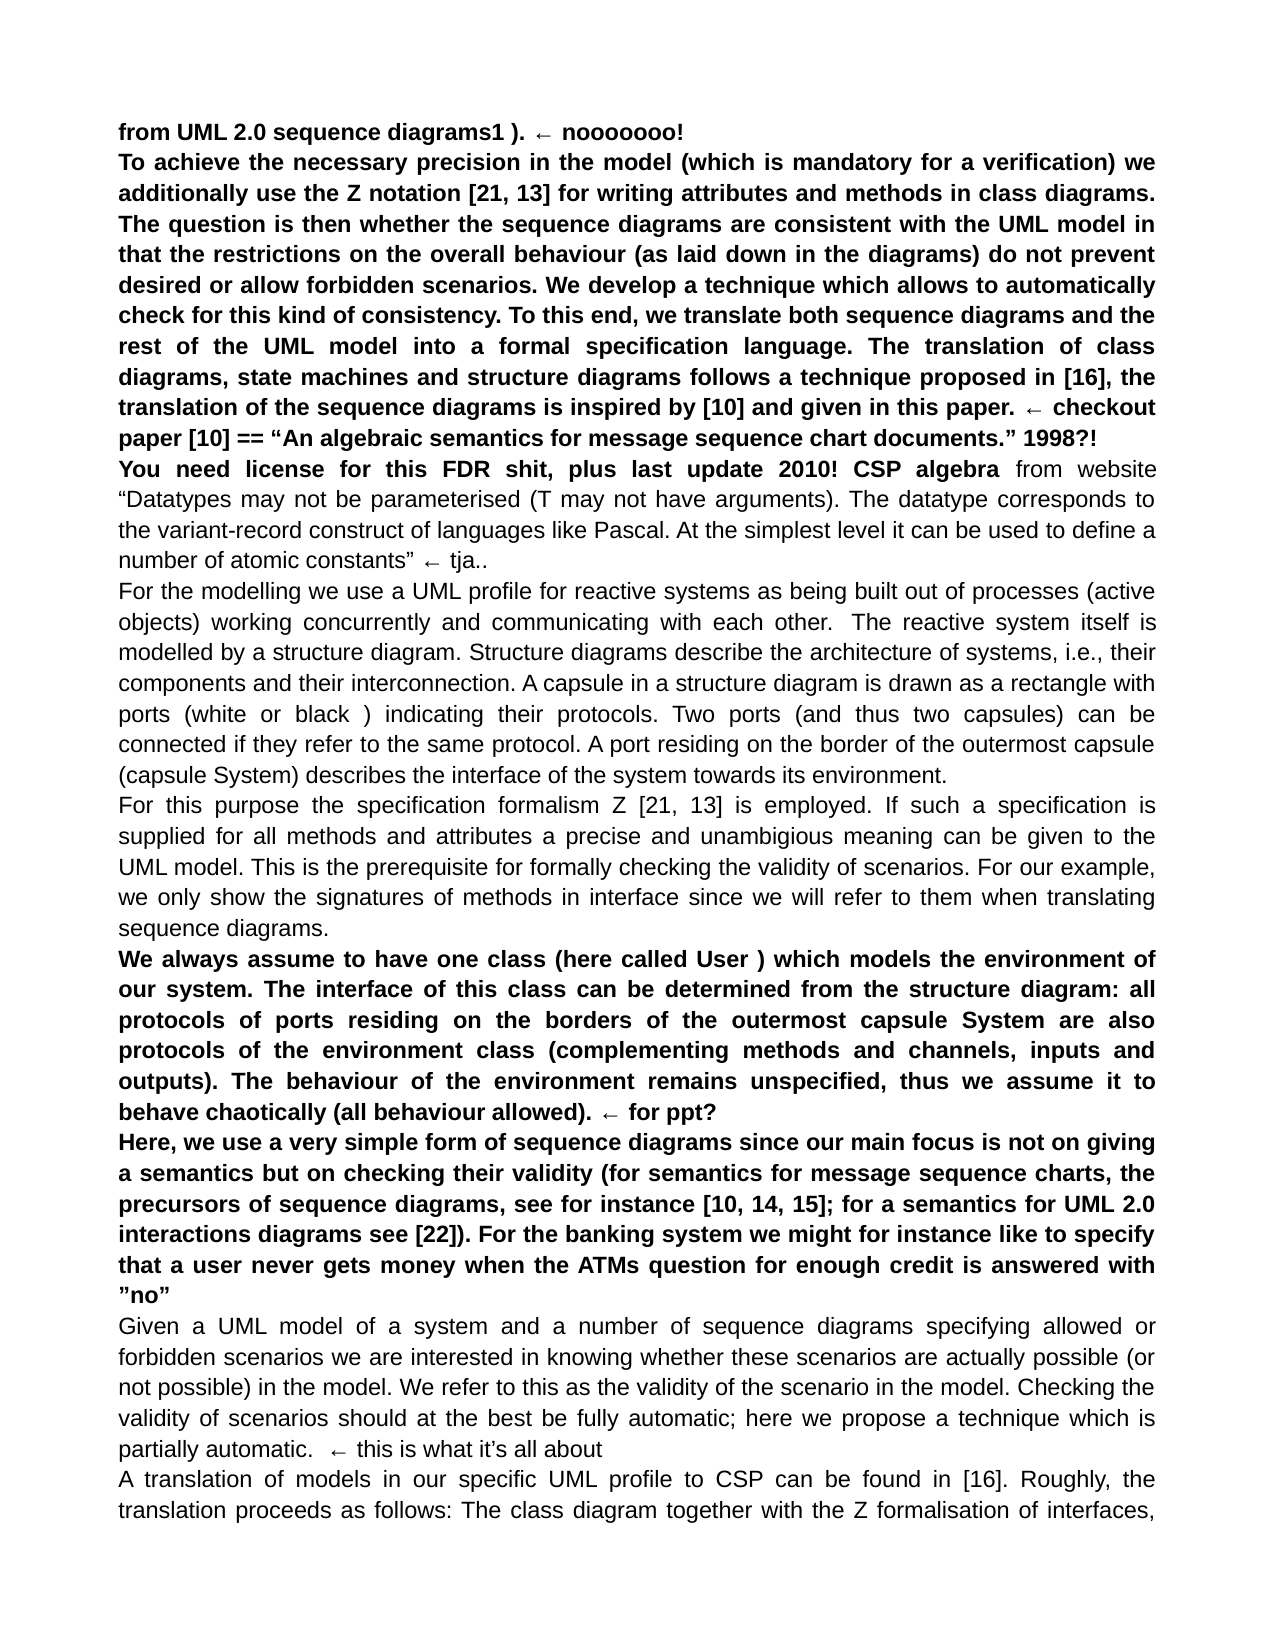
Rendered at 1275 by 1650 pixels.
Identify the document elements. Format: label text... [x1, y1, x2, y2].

text from UML 2.0 sequence diagrams1 ). ← nooooooo! [118, 118, 1157, 145]
text To achieve the necessary precision in the model (which is mandatory for a verification) we additionally use the Z notation [21, 13] for writing attributes and methods in class diagrams. The question is then whether the sequence diagrams are consistent with the UML model in that the restrictions on the overall behaviour (as laid down in the diagrams) do not prevent desired or allow forbidden scenarios. We develop a technique which allows to automatically check for this kind of consistency. To this end, we translate both sequence diagrams and the rest of the UML model into a formal specification language. The translation of class diagrams, state machines and structure diagrams follows a technique proposed in [16], the translation of the sequence diagrams is inspired by [10] and given in this paper. ← checkout paper [10] == “An algebraic semantics for message sequence chart documents.” 1998?! [118, 149, 1157, 451]
text We always assume to have one class (here called User ) which models the environment of our system. The interface of this class can be determined from the structure diagram: all protocols of ports residing on the borders of the outermost capsule System are also protocols of the environment class (complementing methods and channels, inputs and outputs). The behaviour of the environment remains unspecified, thus we assume it to behave chaotically (all behaviour allowed). ← for ppt? [118, 945, 1157, 1125]
text You need license for this FDR shit, plus last update 2010! CSP algebra from website “Datatypes may not be parameterised (T may not have arguments). The datatype corresponds to the variant-record construct of languages like Pascal. At the simplest level it can be used to define a number of atomic constants” ← tja.. [118, 455, 1157, 574]
text Here, we use a very simple form of sequence diagrams since our main focus is not on giving a semantics but on checking their validity (for semantics for message sequence charts, the precursors of sequence diagrams, see for instance [10, 14, 15]; for a semantics for UML 2.0 interactions diagrams see [22]). For the banking system we might for instance like to specify that a user never gets money when the ATMs question for enough credit is answered with ”no” [118, 1129, 1157, 1309]
text Given a UML model of a system and a number of sequence diagrams specifying allowed or forbidden scenarios we are interested in knowing whether these scenarios are actually possible (or not possible) in the model. We refer to this as the validity of the scenario in the model. Checking the validity of scenarios should at the best be fully automatic; here we propose a technique which is partially automatic. ← this is what it’s all about [118, 1312, 1157, 1462]
text For the modelling we use a UML profile for reactive systems as being built out of processes (active objects) working concurrently and communicating with each other. The reactive system itself is modelled by a structure diagram. Structure diagrams describe the architecture of systems, i.e., their components and their interconnection. A capsule in a structure diagram is drawn as a rectangle with ports (white or black ) indicating their protocols. Two ports (and thus two capsules) can be connected if they refer to the same protocol. A port residing on the border of the outermost capsule (capsule System) describes the interface of the system towards its environment. [118, 577, 1157, 788]
text A translation of models in our specific UML profile to CSP can be found in [16]. Roughly, the translation proceeds as follows: The class diagram together with the Z formalisation of interfaces, [118, 1466, 1157, 1523]
text For this purpose the specification formalism Z [21, 13] is employed. If such a specification is supplied for all methods and attributes a precise and unambigious meaning can be given to the UML model. This is the prerequisite for formally checking the validity of scenarios. For our example, we only show the signatures of methods in interface since we will refer to them when translating sequence diagrams. [118, 792, 1157, 941]
